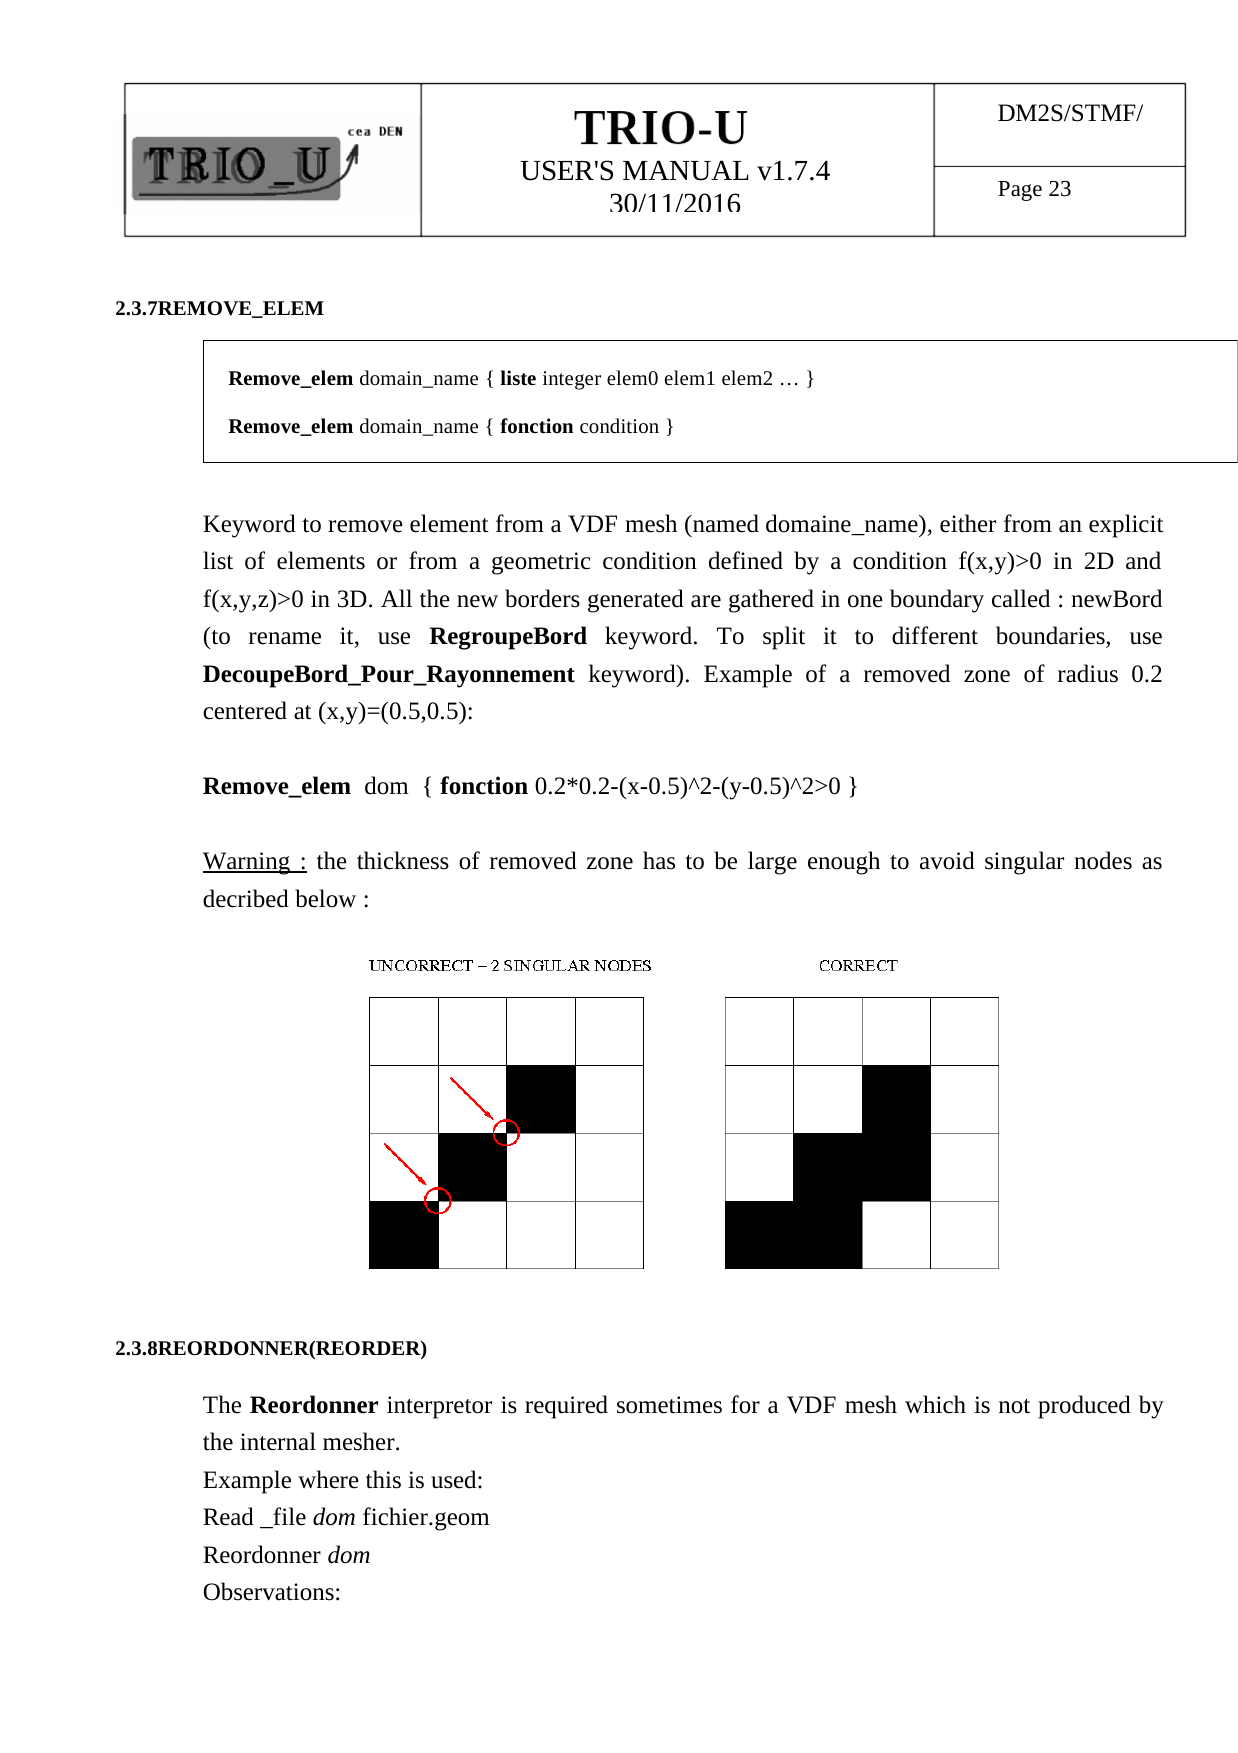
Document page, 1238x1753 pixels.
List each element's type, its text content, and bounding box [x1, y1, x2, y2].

subtitle REORDONNER(REORDER) [115, 1336, 1164, 1360]
text Keyword to remove element from a VDF mesh (named domaine_name), either from an explicit list of elements or from a geometric condition defined by a condition f(x,y)>0 in 2D and f(x,y,z)>0 in 3D. All the new borders generated are gathered in one boundary called : newBord (to rename it, use RegroupeBord keyword. To split it to different boundaries, use DecoupeBord_Pour_Rayonnement keyword). Example of a removed zone of radius 0.2 centered at (x,y)=(0.5,0.5): [203, 500, 1164, 725]
text Observations: [203, 1569, 1165, 1606]
text Read _file dom fichier.geom [203, 1494, 1165, 1531]
picture [368, 959, 999, 1269]
subtitle REMOVE_ELEM [115, 295, 1164, 319]
text Warning : the thickness of removed zone has to be large enough to avoid singular nodes as decribed below : [203, 838, 1164, 913]
table_header Remove_elem domain_name { liste integer elem0 elem1 elem2 … } Remove_elem domain_name { fonction condition } [204, 341, 1237, 462]
text Remove_elem dom { fonction 0.2*0.2-(x-0.5)^2-(y-0.5)^2>0 } [203, 763, 1164, 800]
text The Reordonner interpretor is required sometimes for a VDF mesh which is not produced by the internal mesher. [203, 1381, 1165, 1456]
text Example where this is used: [203, 1456, 1165, 1494]
text Reordonner dom [203, 1531, 1165, 1569]
